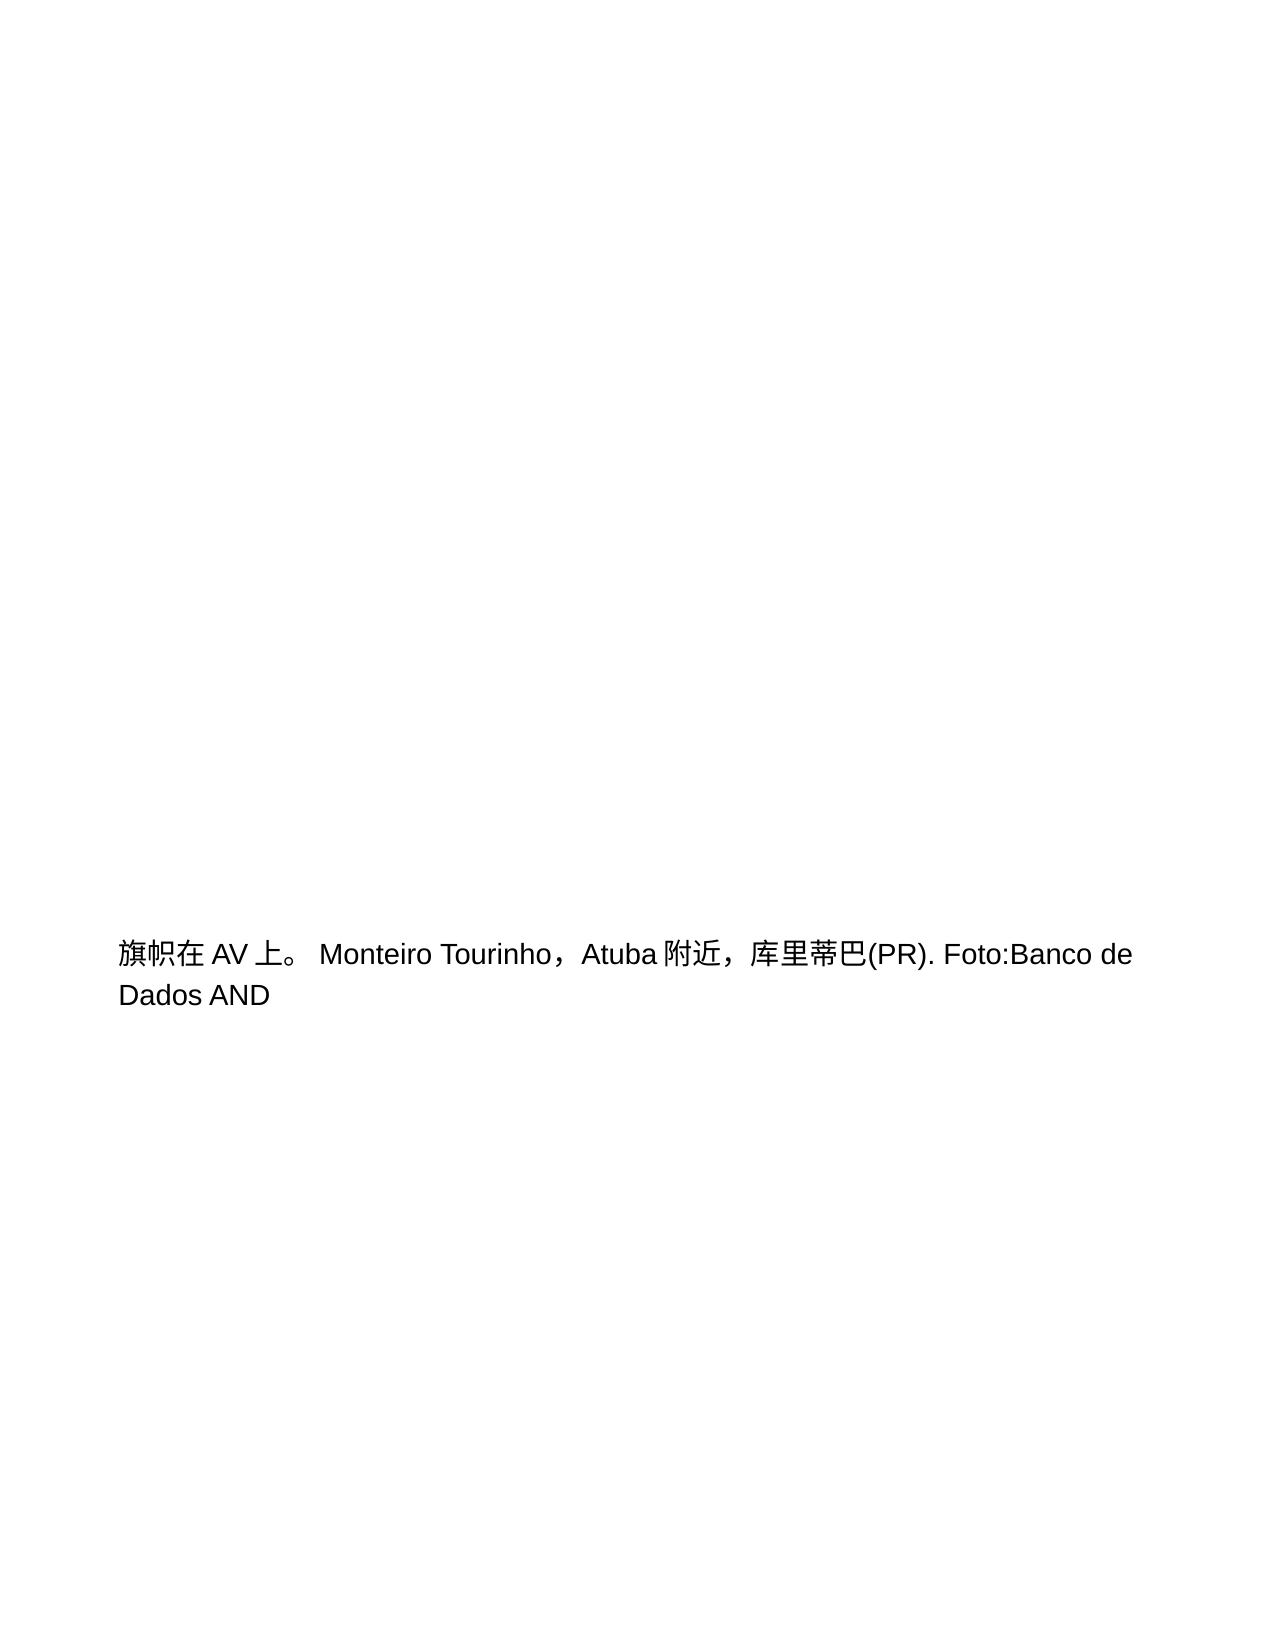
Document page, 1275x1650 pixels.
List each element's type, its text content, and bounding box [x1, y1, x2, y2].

text 旗帜在AV上。 Monteiro Tourinho，Atuba附近，库里蒂巴(PR). Foto:Banco de Dados AND [118, 118, 1157, 1011]
